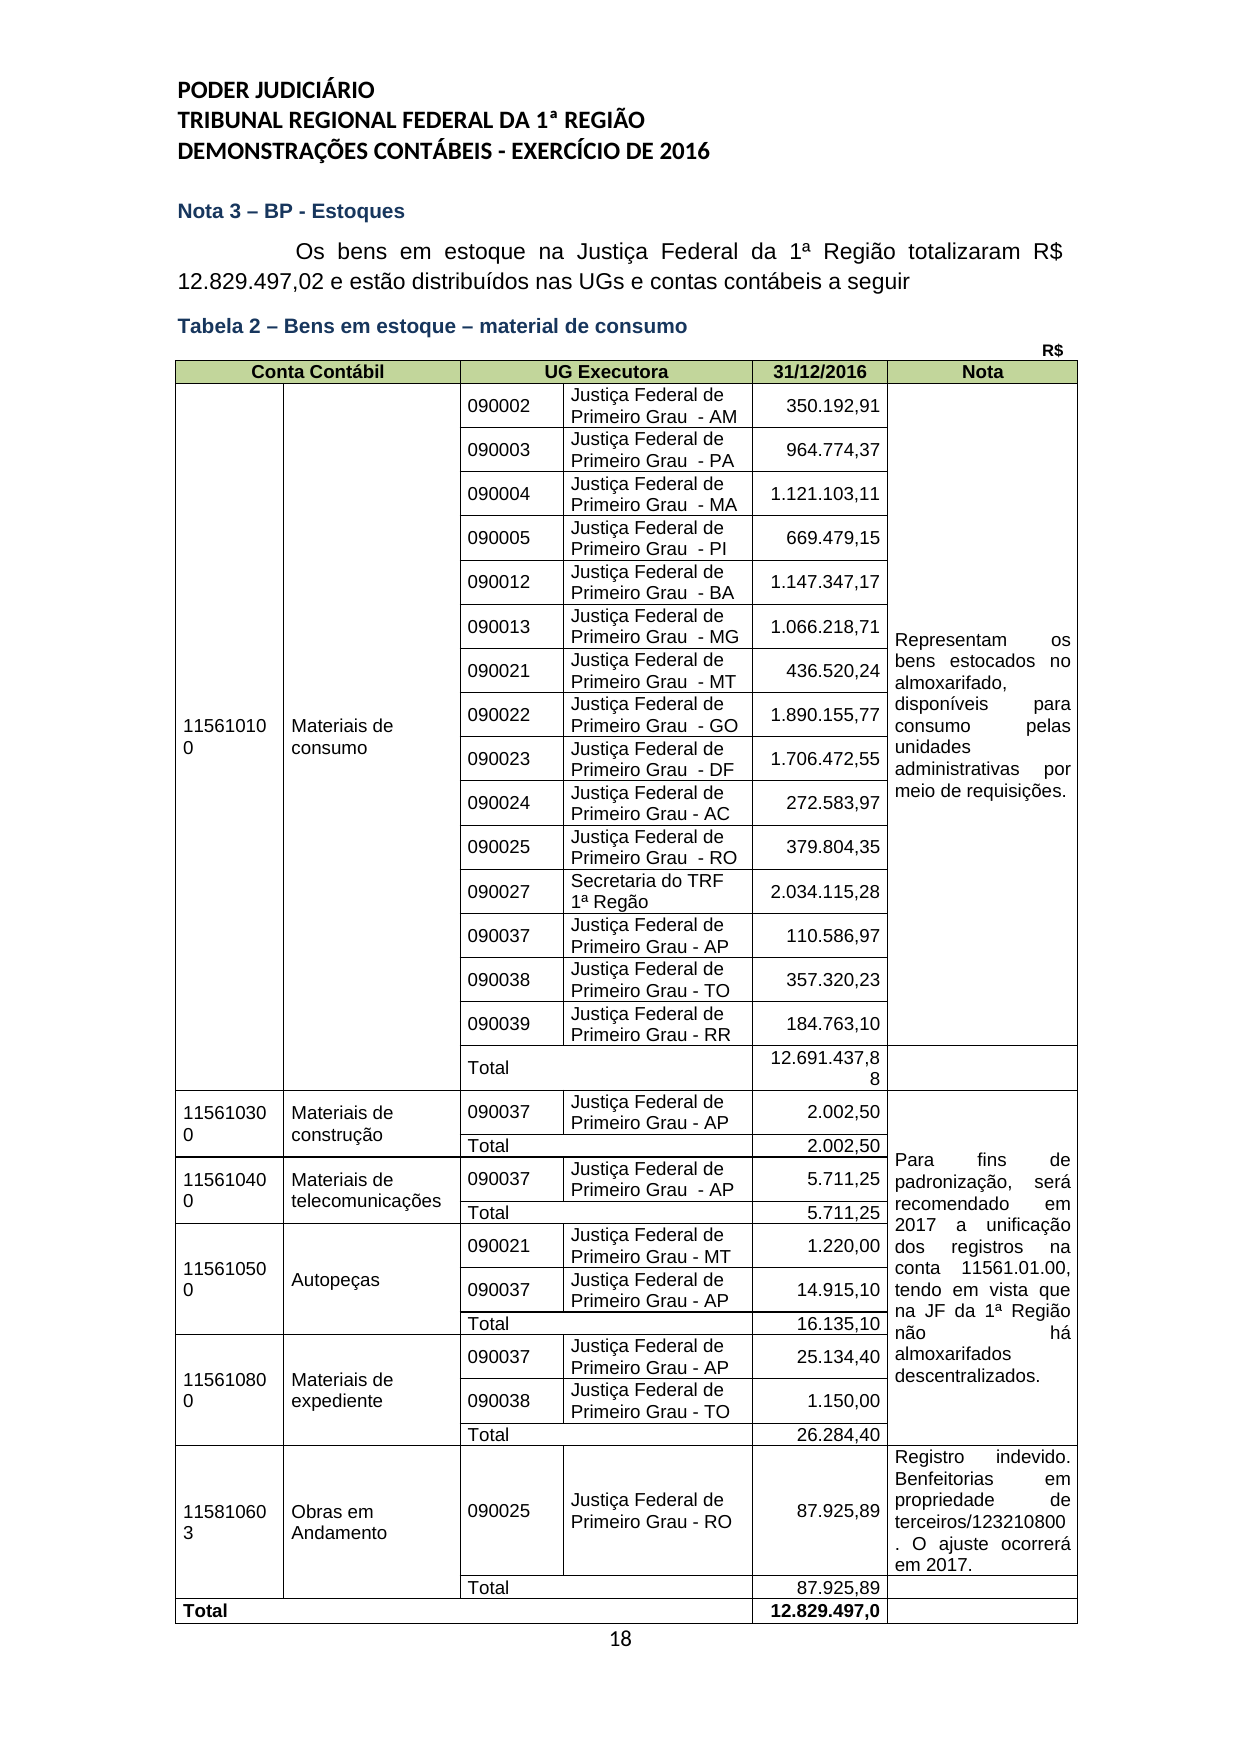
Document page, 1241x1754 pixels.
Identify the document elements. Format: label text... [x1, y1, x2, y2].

table_cell 1.890.155,77 [753, 693, 887, 736]
table_cell Secretaria do TRF 1ª Regão [564, 870, 752, 913]
table_cell 090037 [461, 1158, 563, 1201]
table_cell 090037 [461, 1335, 563, 1378]
table_header UG Executora [461, 361, 752, 383]
table_cell 115610400 [176, 1158, 283, 1223]
table_cell 090037 [461, 914, 563, 957]
table_cell 272.583,97 [753, 781, 887, 824]
table_header Conta Contábil [176, 361, 460, 383]
table_cell [888, 1599, 1077, 1623]
table_cell 110.586,97 [753, 914, 887, 957]
table_cell Total [461, 1576, 752, 1598]
table_cell Justiça Federal de Primeiro Grau - AC [564, 781, 752, 824]
table_cell 115610100 [176, 384, 283, 1089]
table_cell Justiça Federal de Primeiro Grau - AP [564, 1335, 752, 1378]
table_cell Total [176, 1599, 752, 1623]
table_cell Justiça Federal de Primeiro Grau - AP [564, 1091, 752, 1134]
table_cell 964.774,37 [753, 428, 887, 471]
table_cell 090038 [461, 958, 563, 1001]
table_cell 090025 [461, 826, 563, 869]
table_cell 090005 [461, 516, 563, 559]
table_cell 090024 [461, 781, 563, 824]
table_cell 184.763,10 [753, 1002, 887, 1045]
table_cell 090037 [461, 1091, 563, 1134]
table_cell Justiça Federal de Primeiro Grau - BA [564, 561, 752, 604]
table_cell 090022 [461, 693, 563, 736]
table_cell [888, 1046, 1077, 1089]
table_cell 090037 [461, 1268, 563, 1311]
table_cell 436.520,24 [753, 649, 887, 692]
table_cell 090012 [461, 561, 563, 604]
table_cell 26.284,40 [753, 1424, 887, 1445]
text Tabela 2 – Bens em estoque – material de consumo [177, 312, 1071, 340]
table_cell 090038 [461, 1379, 563, 1422]
table_cell 090021 [461, 649, 563, 692]
table_cell 350.192,91 [753, 384, 887, 427]
table_cell 2.002,50 [753, 1091, 887, 1134]
table_cell Justiça Federal de Primeiro Grau - MT [564, 649, 752, 692]
table_cell 12.829.497,0 [753, 1599, 887, 1623]
table_cell 14.915,10 [753, 1268, 887, 1311]
list Os bens em estoque na Justiça Federal da 1ª Região totalizaram R$ 12.829.497,02 e estão distribuídos nas UGs e contas contábeis a seguir [177, 238, 1063, 294]
table_cell Autopeças [284, 1224, 460, 1334]
table_cell 090004 [461, 472, 563, 515]
table_cell 1.150,00 [753, 1379, 887, 1422]
table_cell Justiça Federal de Primeiro Grau - AP [564, 1268, 752, 1311]
table_cell 115610300 [176, 1091, 283, 1156]
table_cell Representam os bens estocados no almoxarifado, disponíveis para consumo pelas unidades administrativas por meio de requisições. [888, 384, 1077, 1045]
table_cell Obras em Andamento [284, 1446, 460, 1598]
table_cell 5.711,25 [753, 1202, 887, 1223]
table_cell Justiça Federal de Primeiro Grau - MG [564, 605, 752, 648]
table_cell 1.147.347,17 [753, 561, 887, 604]
table_cell Materiais de expediente [284, 1335, 460, 1445]
table_cell 5.711,25 [753, 1158, 887, 1201]
table_cell 1.121.103,11 [753, 472, 887, 515]
table_cell Justiça Federal de Primeiro Grau - RR [564, 1002, 752, 1045]
table_cell Materiais de construção [284, 1091, 460, 1156]
text R$ [177, 341, 1063, 360]
table_cell Total [461, 1313, 752, 1334]
table_cell 090039 [461, 1002, 563, 1045]
table_cell Justiça Federal de Primeiro Grau - PA [564, 428, 752, 471]
table_cell Justiça Federal de Primeiro Grau - MA [564, 472, 752, 515]
table_cell 1.706.472,55 [753, 737, 887, 780]
table_cell 669.479,15 [753, 516, 887, 559]
table_cell 090021 [461, 1224, 563, 1267]
table_cell 090002 [461, 384, 563, 427]
table_cell 090003 [461, 428, 563, 471]
table_cell 1.220,00 [753, 1224, 887, 1267]
table_cell Justiça Federal de Primeiro Grau - DF [564, 737, 752, 780]
table_cell Justiça Federal de Primeiro Grau - AP [564, 914, 752, 957]
table_cell Para fins de padronização, será recomendado em 2017 a unificação dos registros na conta 11561.01.00, tendo em vista que na JF da 1ª Região não há almoxarifados descentralizados. [888, 1091, 1077, 1445]
table_cell 2.002,50 [753, 1135, 887, 1156]
table_cell Justiça Federal de Primeiro Grau - AP [564, 1158, 752, 1201]
table_header Nota [888, 361, 1077, 383]
table_cell Justiça Federal de Primeiro Grau - PI [564, 516, 752, 559]
table_cell Justiça Federal de Primeiro Grau - MT [564, 1224, 752, 1267]
table_cell 87.925,89 [753, 1576, 887, 1598]
table_cell 12.691.437,88 [753, 1046, 887, 1089]
table_cell Registro indevido. Benfeitorias em propriedade de terceiros/123210800. O ajuste ocorrerá em 2017. [888, 1446, 1077, 1575]
table_cell Justiça Federal de Primeiro Grau - TO [564, 1379, 752, 1422]
table_cell Justiça Federal de Primeiro Grau - RO [564, 826, 752, 869]
table_cell 16.135,10 [753, 1313, 887, 1334]
table_cell Materiais de telecomunicações [284, 1158, 460, 1223]
table_cell 1.066.218,71 [753, 605, 887, 648]
table_cell 115610800 [176, 1335, 283, 1445]
table_cell Total [461, 1135, 752, 1156]
table_cell 357.320,23 [753, 958, 887, 1001]
table_cell Total [461, 1424, 752, 1445]
table_cell 87.925,89 [753, 1446, 887, 1575]
table_cell 379.804,35 [753, 826, 887, 869]
table_cell 090013 [461, 605, 563, 648]
table_cell 090027 [461, 870, 563, 913]
table_cell Justiça Federal de Primeiro Grau - RO [564, 1446, 752, 1575]
table_cell 115810603 [176, 1446, 283, 1598]
subtitle Nota 3 – BP - Estoques [177, 197, 1071, 225]
table_cell Justiça Federal de Primeiro Grau - GO [564, 693, 752, 736]
table_cell 090025 [461, 1446, 563, 1575]
table_cell Justiça Federal de Primeiro Grau - TO [564, 958, 752, 1001]
table_cell 090023 [461, 737, 563, 780]
table_cell Justiça Federal de Primeiro Grau - AM [564, 384, 752, 427]
table_cell 2.034.115,28 [753, 870, 887, 913]
table_cell [888, 1576, 1077, 1598]
table_cell Materiais de consumo [284, 384, 460, 1089]
table_header 31/12/2016 [753, 361, 887, 383]
table_cell 25.134,40 [753, 1335, 887, 1378]
table_cell 115610500 [176, 1224, 283, 1334]
table_cell Total [461, 1046, 752, 1089]
table_cell Total [461, 1202, 752, 1223]
